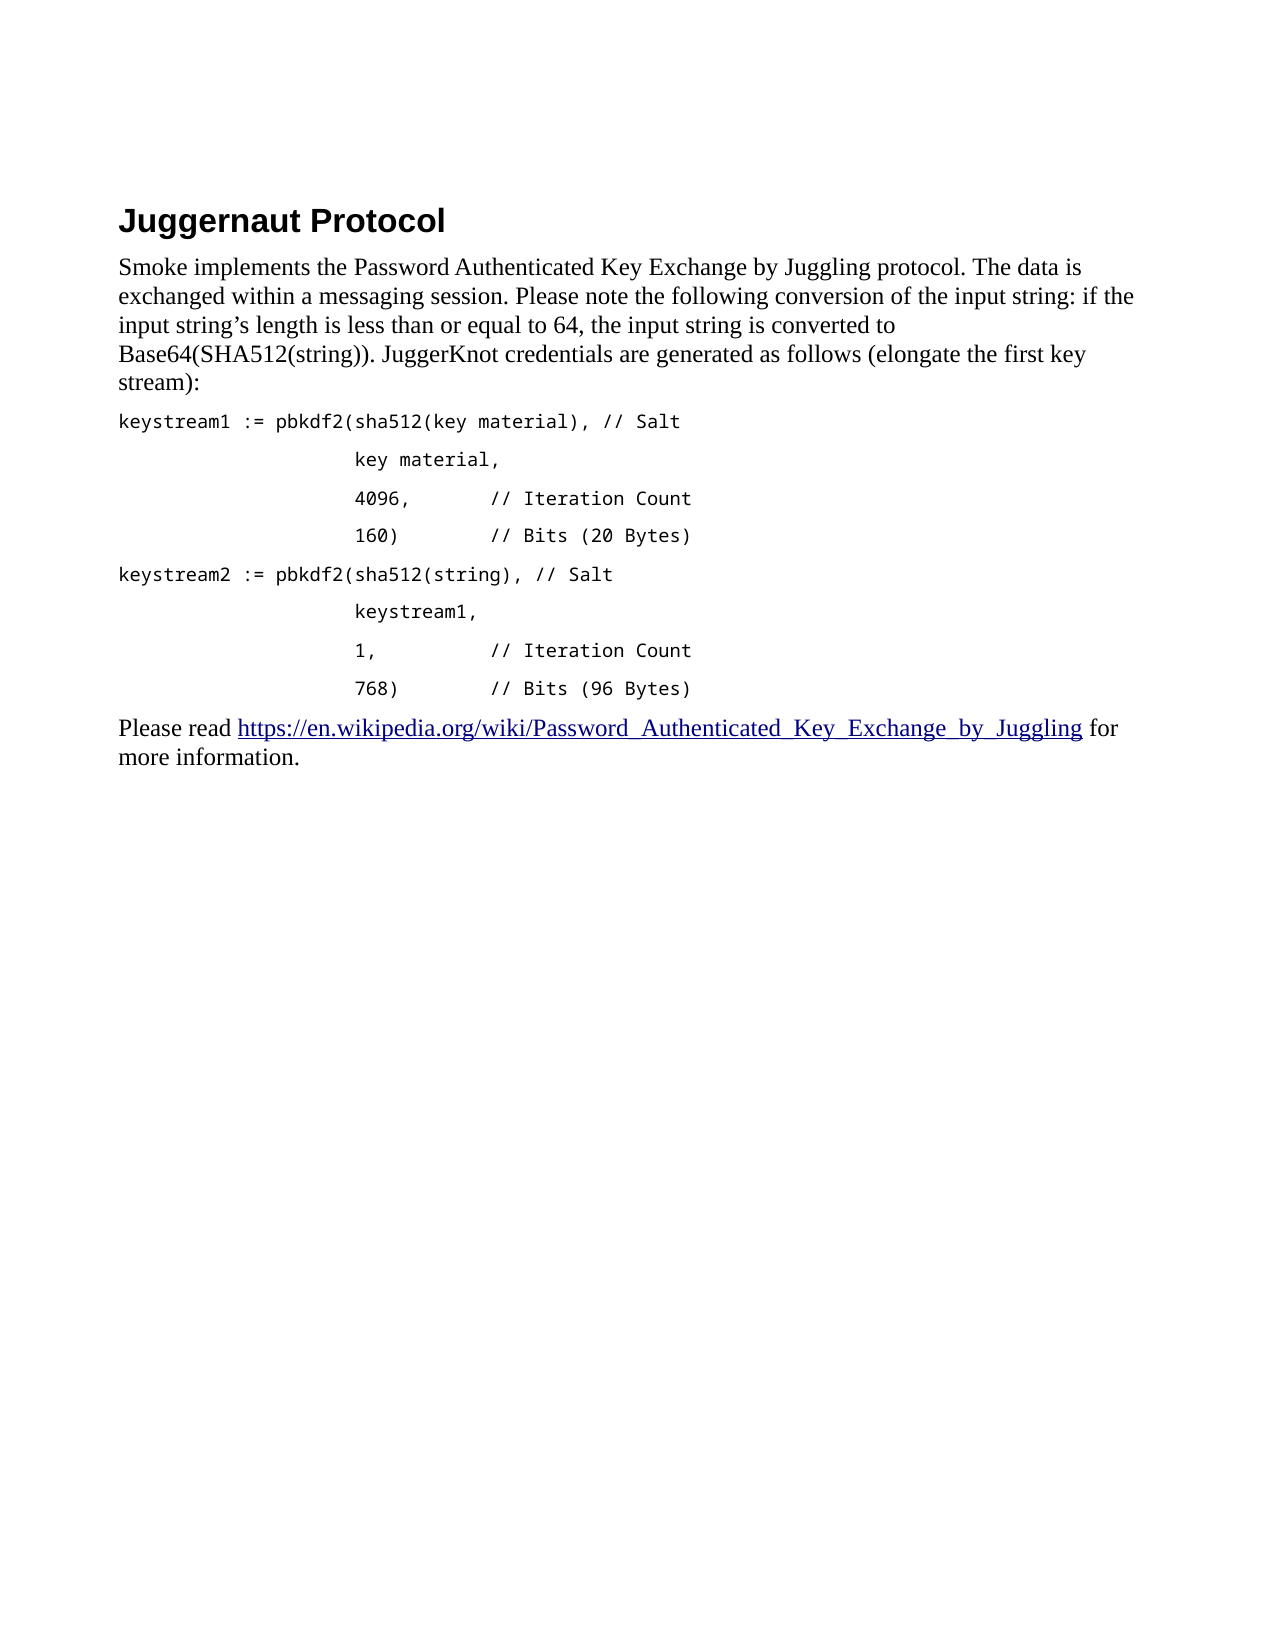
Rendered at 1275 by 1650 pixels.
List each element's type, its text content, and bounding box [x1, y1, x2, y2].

text keystream1, [118, 599, 1157, 624]
text Please read https://en.wikipedia.org/wiki/Password_Authenticated_Key_Exchange_by_Juggling for more information. [118, 713, 1157, 770]
text 1, // Iteration Count [118, 637, 1157, 662]
text 768) // Bits (96 Bytes) [118, 675, 1157, 700]
text key material, [118, 447, 1157, 472]
text 160) // Bits (20 Bytes) [118, 523, 1157, 548]
text keystream1 := pbkdf2(sha512(key material), // Salt [118, 409, 1157, 434]
text Smoke implements the Password Authenticated Key Exchange by Juggling protocol. The data is exchanged within a messaging session. Please note the following conversion of the input string: if the input string’s length is less than or equal to 64, the input string is converted to Base64(SHA512(string)). JuggerKnot credentials are generated as follows (elongate the first key stream): [118, 252, 1157, 396]
text 4096, // Iteration Count [118, 485, 1157, 510]
text keystream2 := pbkdf2(sha512(string), // Salt [118, 561, 1157, 586]
subtitle Juggernaut Protocol [118, 201, 1157, 240]
